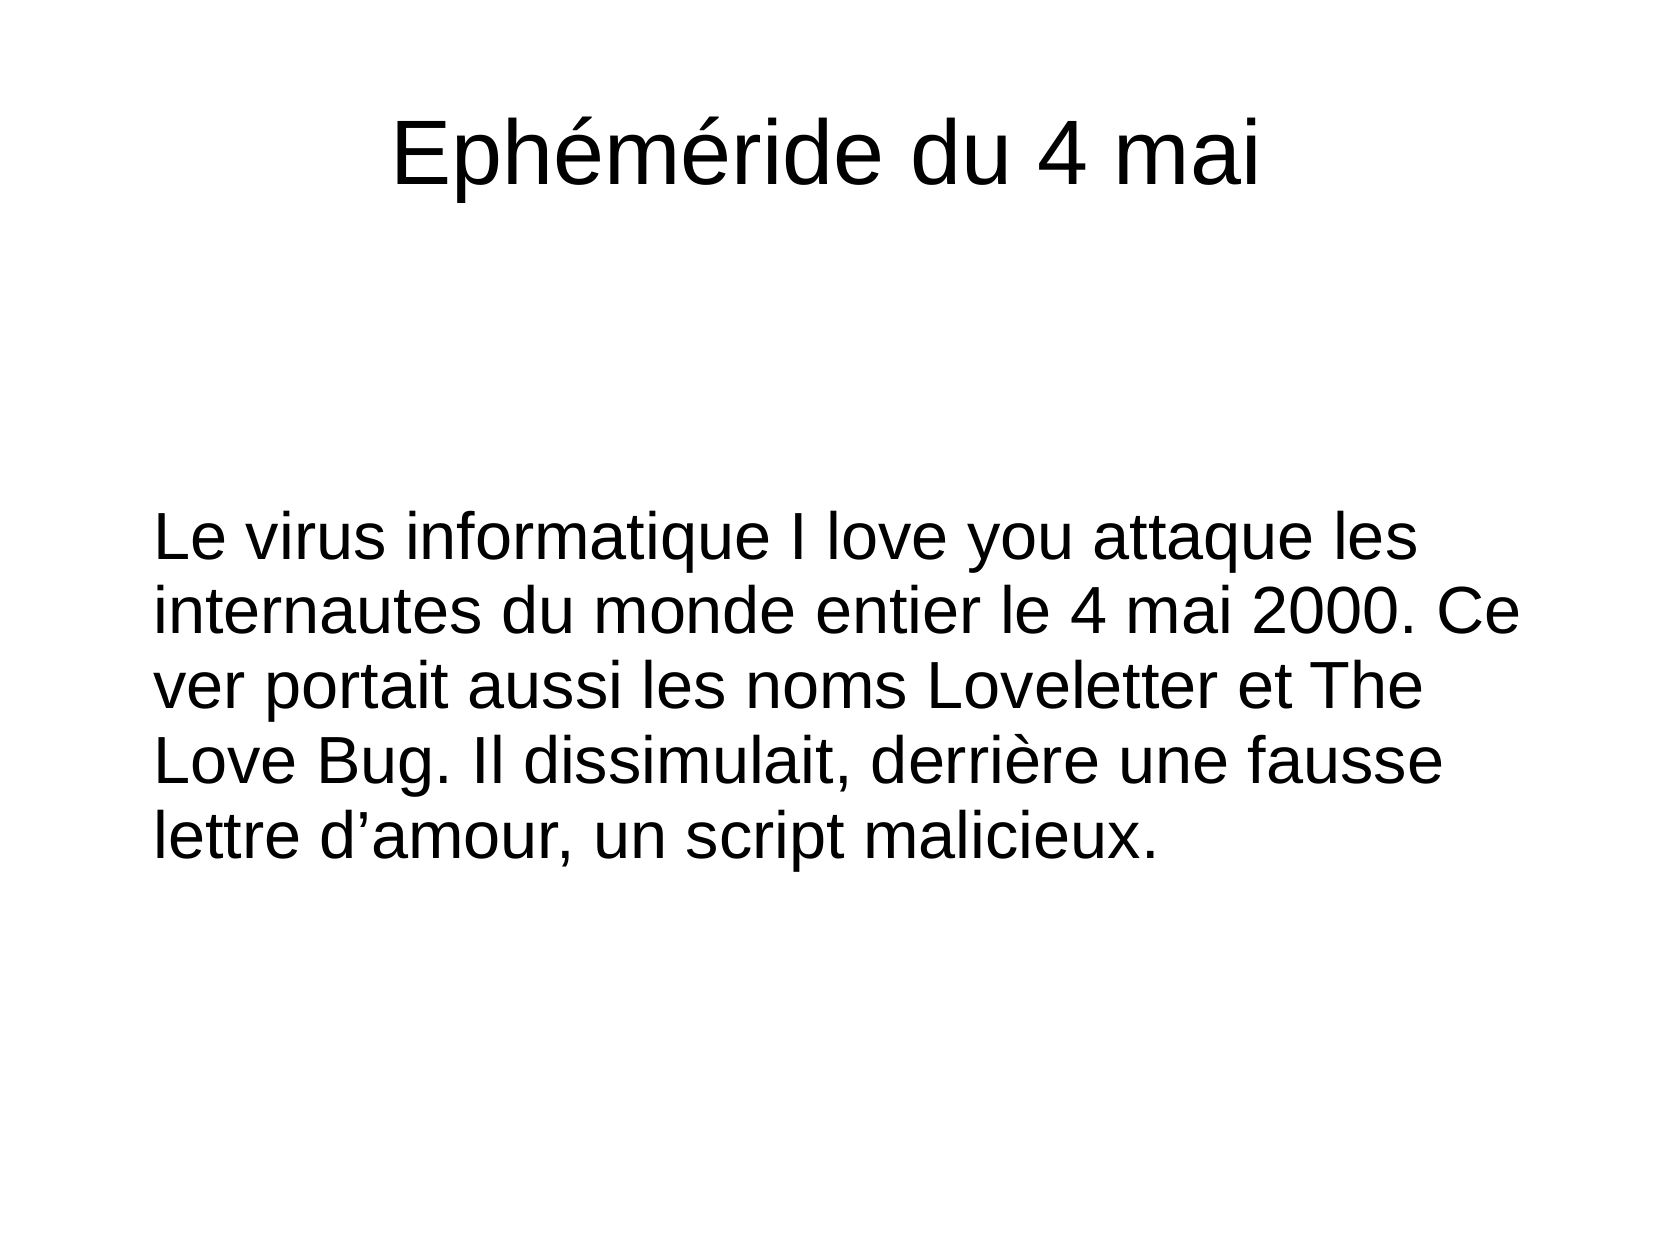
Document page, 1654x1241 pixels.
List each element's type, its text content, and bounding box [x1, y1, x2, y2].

title Ephéméride du 4 mai [82, 49, 1571, 257]
list Le virus informatique I love you attaque les internautes du monde entier le 4 mai 2000. Ce ver portait aussi les noms Loveletter et The Love Bug. Il dissimulait, derrière une fausse lettre d’amour, un script malicieux. [82, 290, 1571, 1010]
